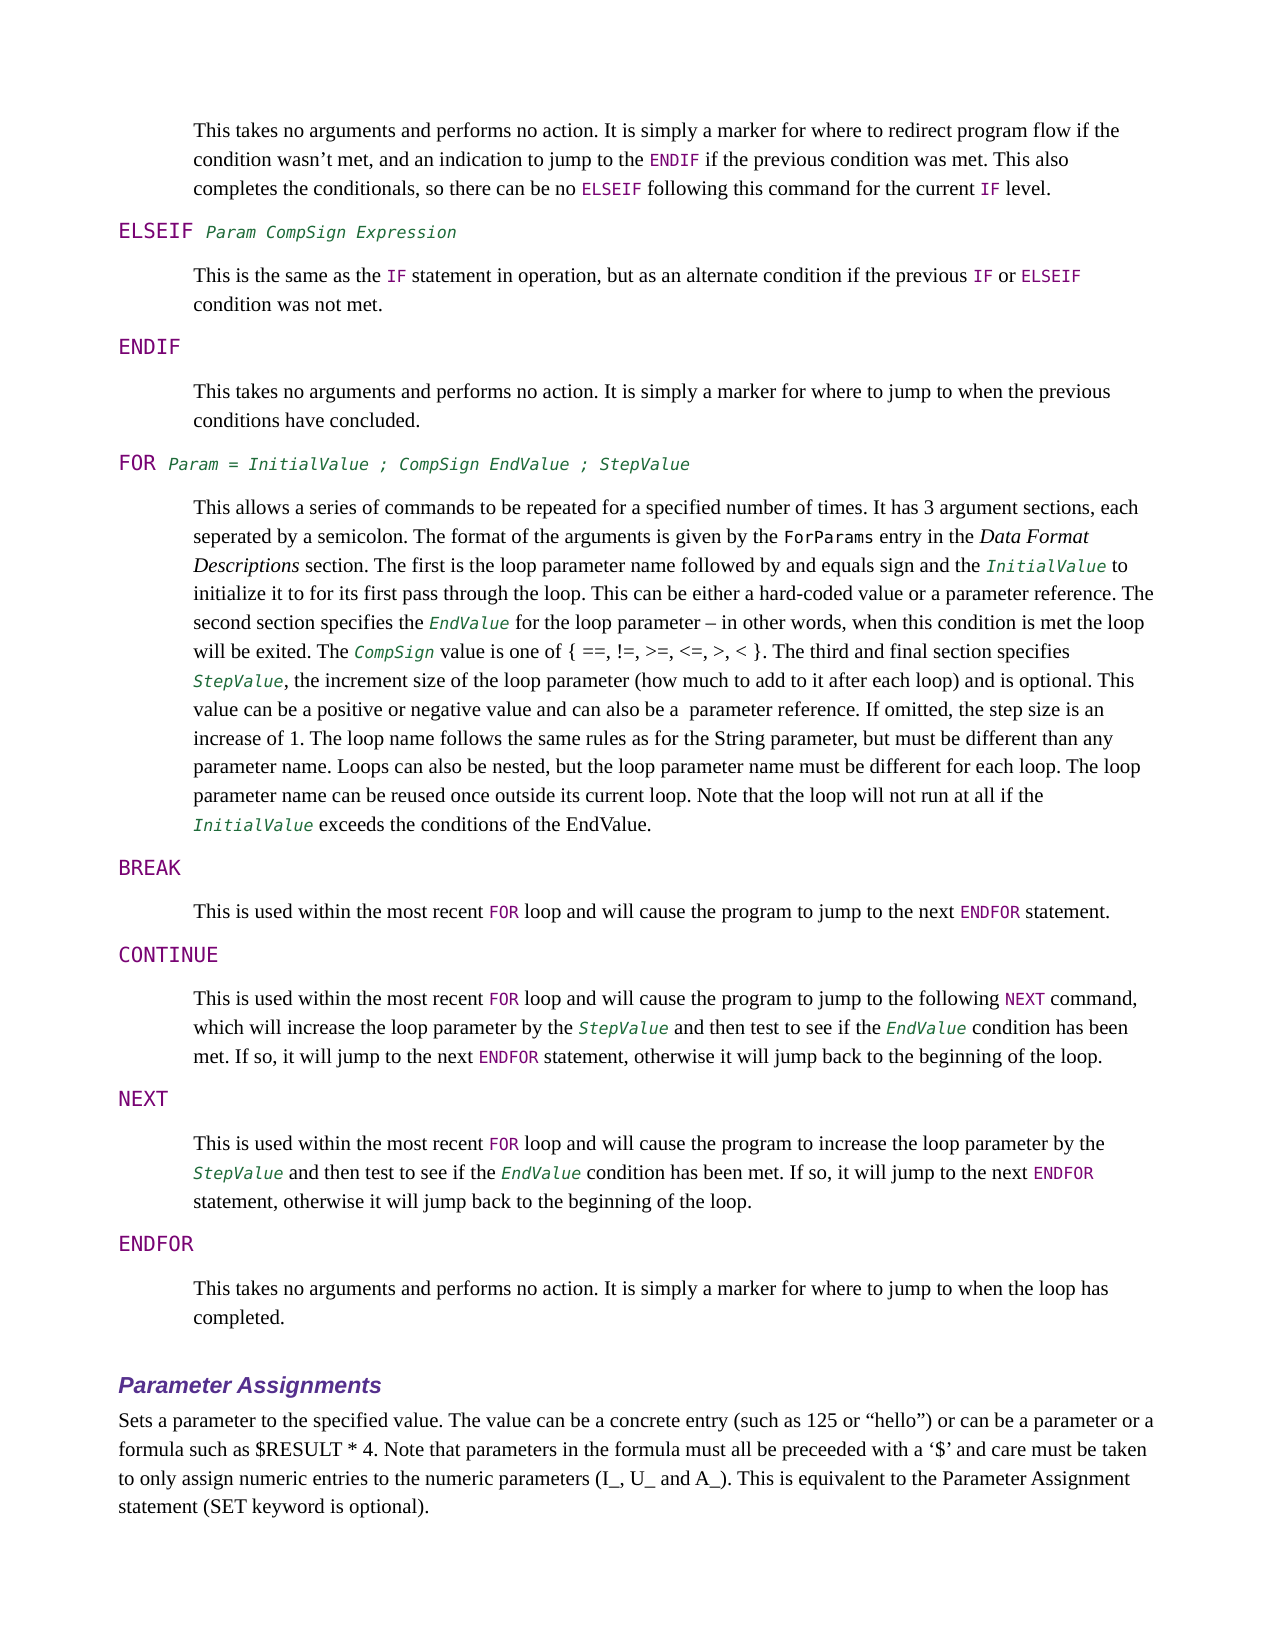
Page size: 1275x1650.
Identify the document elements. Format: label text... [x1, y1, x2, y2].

text This is used within the most recent FOR loop and will cause the program to increase the loop parameter by the StepValue and then test to see if the EndValue condition has been met. If so, it will jump to the next ENDFOR statement, otherwise it will jump back to the beginning of the loop. [193, 1131, 1157, 1213]
text This is used within the most recent FOR loop and will cause the program to jump to the following NEXT command, which will increase the loop parameter by the StepValue and then test to see if the EndValue condition has been met. If so, it will jump to the next ENDFOR statement, otherwise it will jump back to the beginning of the loop. [193, 986, 1157, 1068]
text This is the same as the IF statement in operation, but as an alternate condition if the previous IF or ELSEIF condition was not met. [193, 263, 1157, 316]
text This takes no arguments and performs no action. It is simply a marker for where to jump to when the loop has completed. [193, 1276, 1157, 1329]
subtitle Parameter Assignments [118, 1372, 1157, 1399]
text This is used within the most recent FOR loop and will cause the program to jump to the next ENDFOR statement. [193, 899, 1157, 923]
text This allows a series of commands to be repeated for a specified number of times. It has 3 argument sections, each seperated by a semicolon. The format of the arguments is given by the ForParams entry in the Data Format Descriptions section. The first is the loop parameter name followed by and equals sign and the InitialValue to initialize it to for its first pass through the loop. This can be either a hard-coded value or a parameter reference. The second section specifies the EndValue for the loop parameter – in other words, when this condition is met the loop will be exited. The CompSign value is one of { ==, !=, >=, <=, >, < }. The third and final section specifies StepValue, the increment size of the loop parameter (how much to add to it after each loop) and is optional. This value can be a positive or negative value and can also be a parameter reference. If omitted, the step size is an increase of 1. The loop name follows the same rules as for the String parameter, but must be different than any parameter name. Loops can also be nested, but the loop parameter name must be different for each loop. The loop parameter name can be reused once outside its current loop. Note that the loop will not run at all if the InitialValue exceeds the conditions of the EndValue. [193, 495, 1157, 836]
text BREAK [118, 856, 1157, 880]
text NEXT [118, 1087, 1157, 1112]
text This takes no arguments and performs no action. It is simply a marker for where to redirect program flow if the condition wasn’t met, and an indication to jump to the ENDIF if the previous condition was met. This also completes the conditionals, so there can be no ELSEIF following this command for the current IF level. [193, 118, 1157, 200]
text This takes no arguments and performs no action. It is simply a marker for where to jump to when the previous conditions have concluded. [193, 379, 1157, 432]
text ENDIF [118, 335, 1157, 359]
subtitle Sets a parameter to the specified value. The value can be a concrete entry (such as 125 or “hello”) or can be a parameter or a formula such as $RESULT * 4. Note that parameters in the formula must all be preceeded with a ‘$’ and care must be taken to only assign numeric entries to the numeric parameters (I_, U_ and A_). This is equivalent to the Parameter Assignment statement (SET keyword is optional). [118, 1408, 1157, 1518]
text ENDFOR [118, 1232, 1157, 1257]
text ELSEIF Param CompSign Expression [118, 219, 1157, 243]
text CONTINUE [118, 943, 1157, 967]
text FOR Param = InitialValue ; CompSign EndValue ; StepValue [118, 451, 1157, 475]
